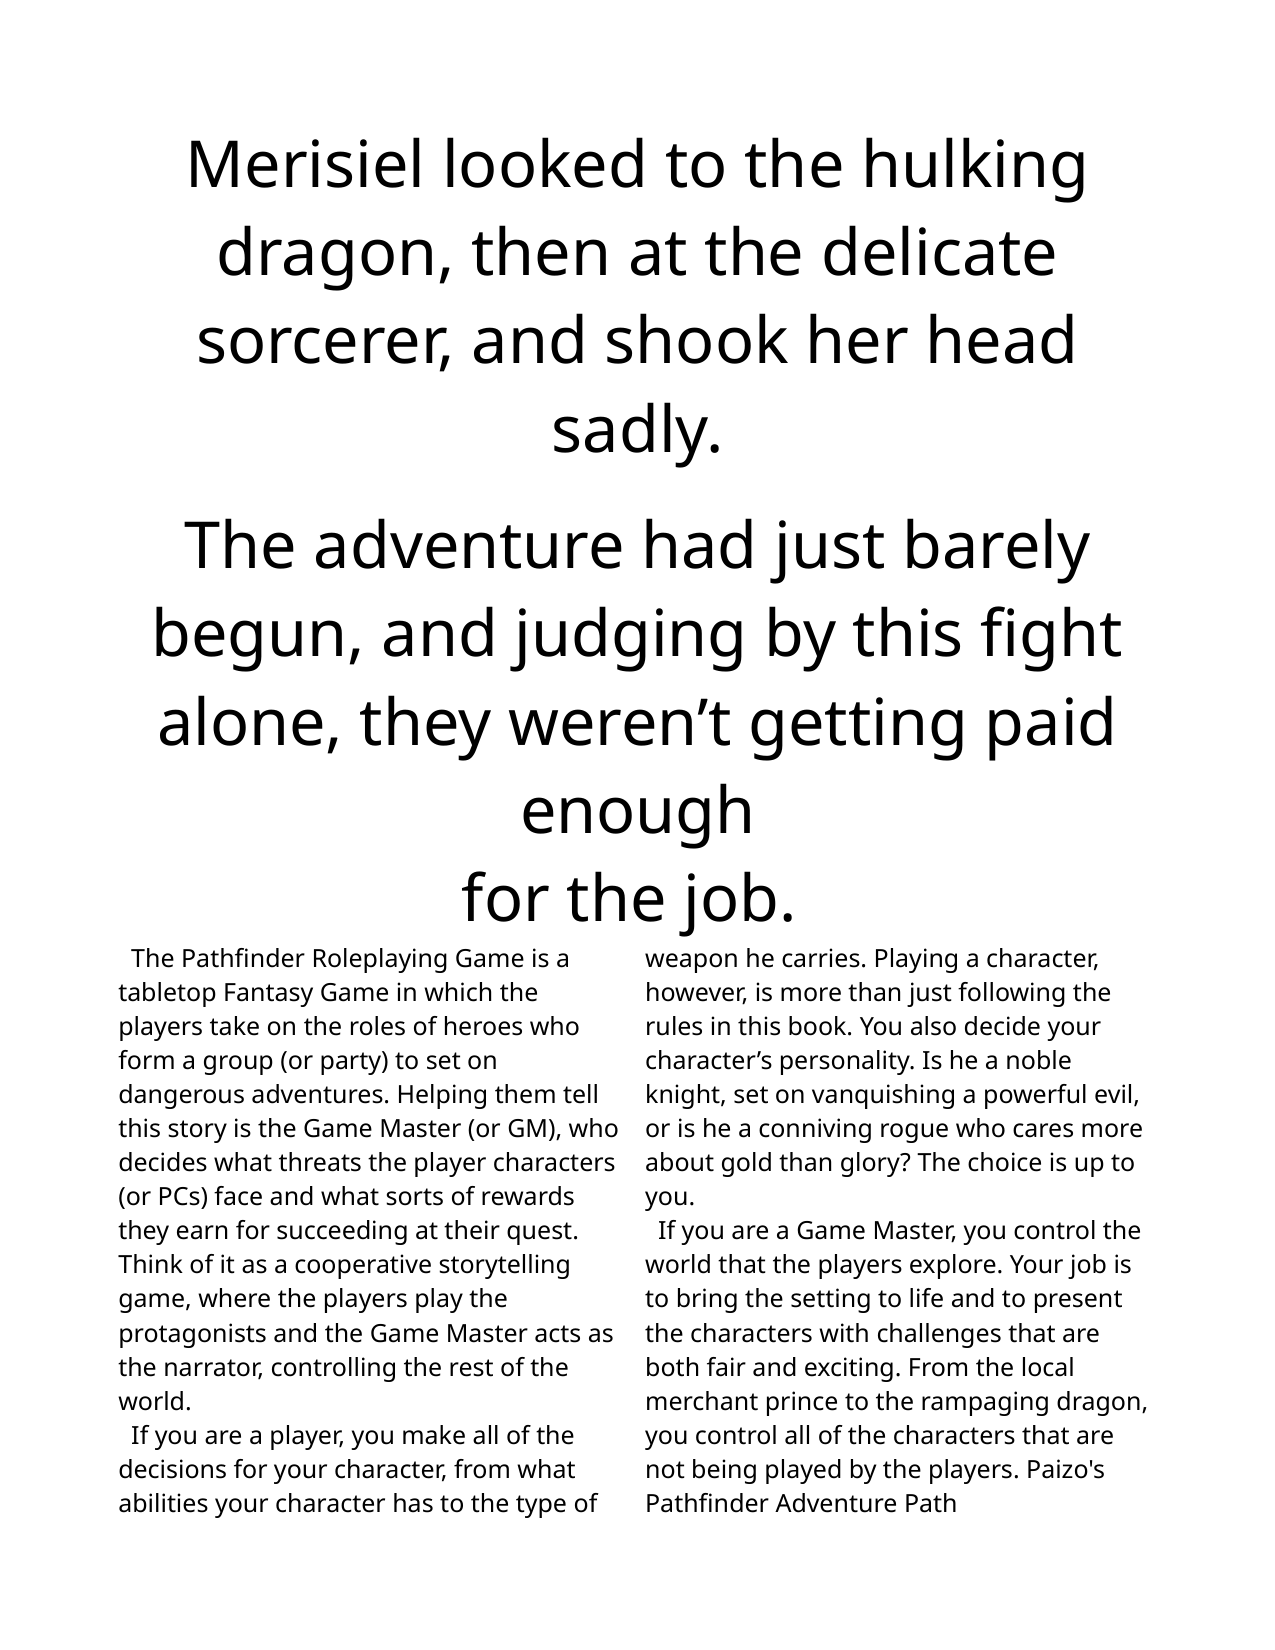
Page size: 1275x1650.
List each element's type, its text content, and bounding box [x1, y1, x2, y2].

text weapon he carries. Playing a character, however, is more than just following the rules in this book. You also decide your character’s personality. Is he a noble knight, set on vanquishing a powerful evil, or is he a conniving rogue who cares more about gold than glory? The choice is up to you. [645, 941, 1157, 1213]
text Merisiel looked to the hulking dragon, then at the delicate sorcerer, and shook her head sadly. [118, 118, 1157, 471]
text The adventure had just barely begun, and judging by this fight alone, they weren’t getting paid enough for the job. [118, 499, 1157, 941]
text The Pathfinder Roleplaying Game is a tabletop Fantasy Game in which the players take on the roles of heroes who form a group (or party) to set on dangerous adventures. Helping them tell this story is the Game Master (or GM), who decides what threats the player characters (or PCs) face and what sorts of rewards they earn for succeeding at their quest. Think of it as a cooperative storytelling game, where the players play the protagonists and the Game Master acts as the narrator, controlling the rest of the world. [118, 941, 630, 1417]
text If you are a player, you make all of the decisions for your character, from what abilities your character has to the type of [118, 1417, 630, 1519]
text If you are a Game Master, you control the world that the players explore. Your job is to bring the setting to life and to present the characters with challenges that are both fair and exciting. From the local merchant prince to the rampaging dragon, you control all of the characters that are not being played by the players. Paizo's Pathfinder Adventure Path [645, 1213, 1157, 1519]
